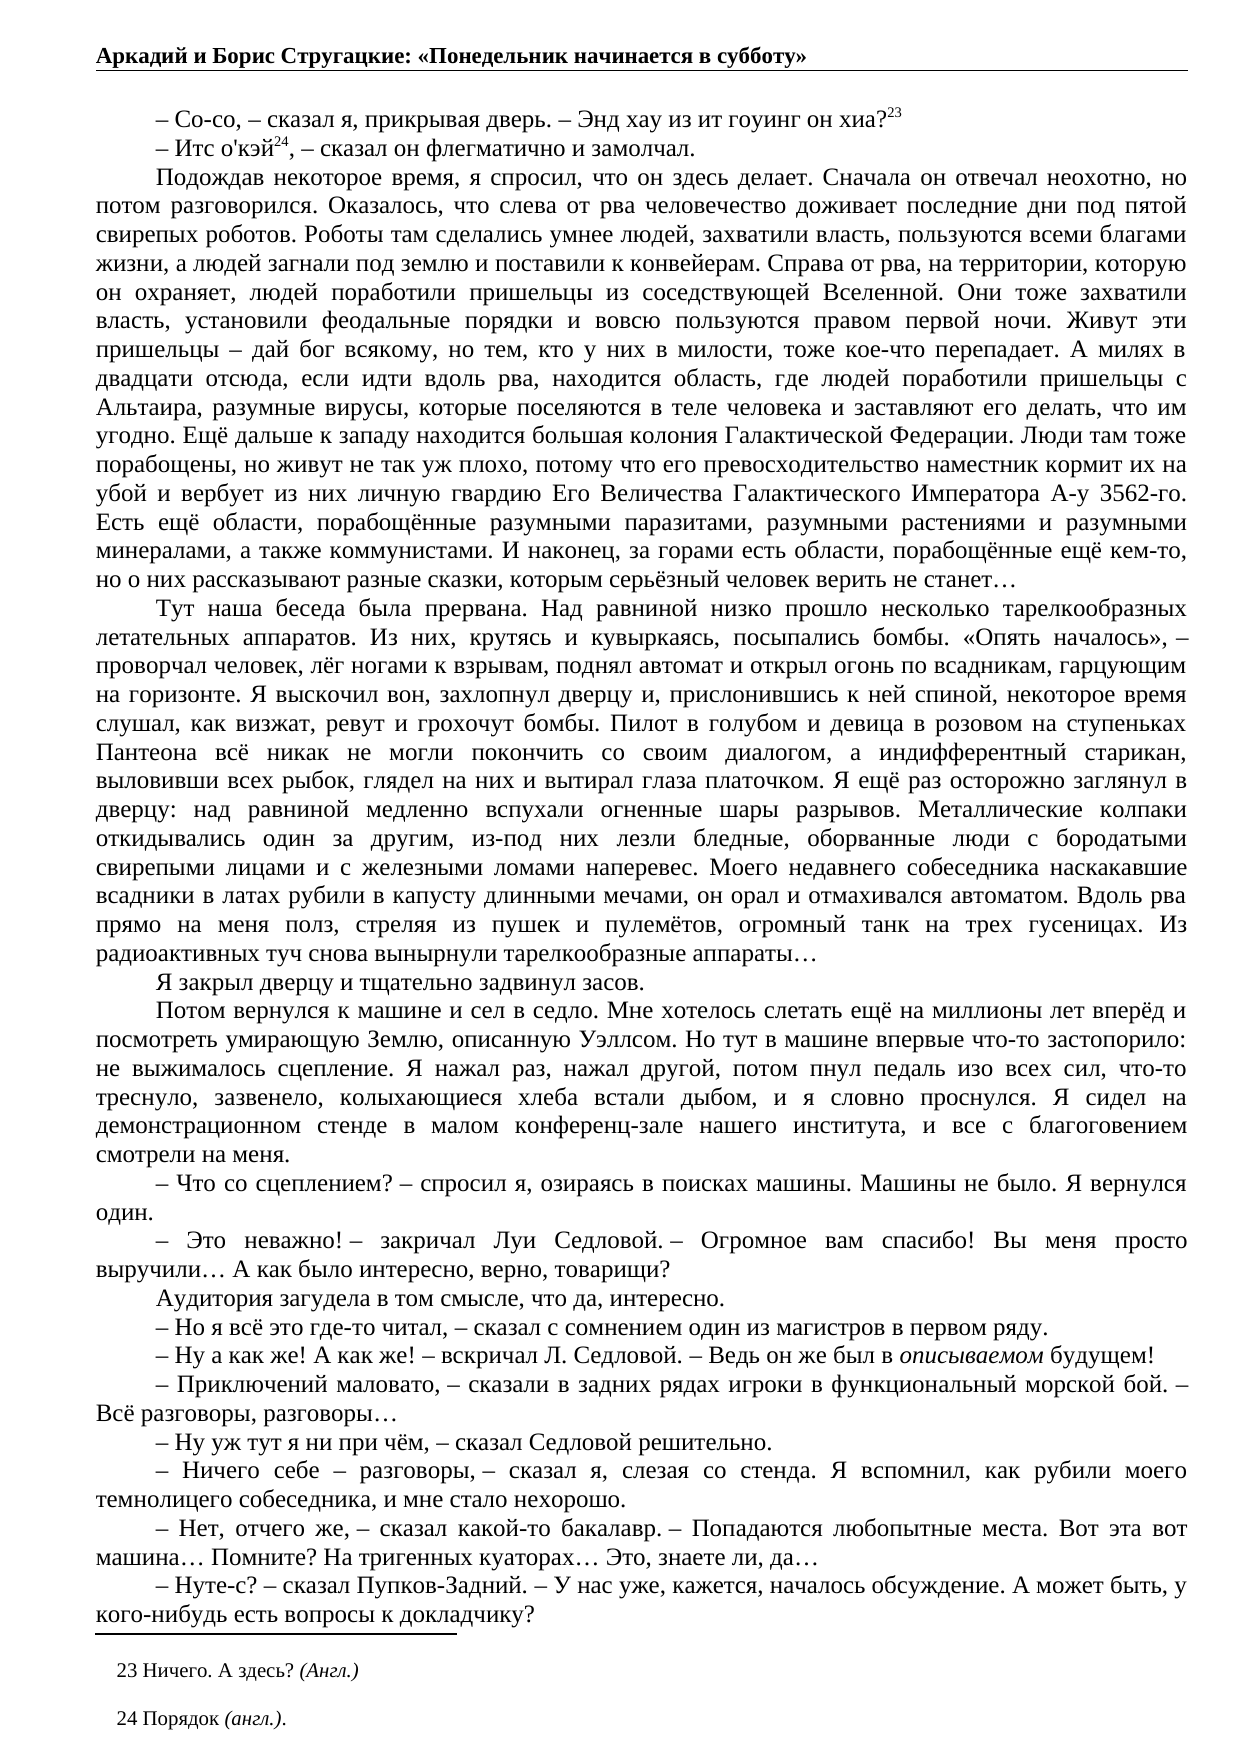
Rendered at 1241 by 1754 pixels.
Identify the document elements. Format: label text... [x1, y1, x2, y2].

text Аудитория загудела в том смысле, что да, интересно. [96, 1283, 1188, 1312]
text – Нуте-с? – сказал Пупков-Задний. – У нас уже, кажется, началось обсуждение. А может быть, у кого-нибудь есть вопросы к докладчику? [96, 1570, 1188, 1628]
text – Ну а как же! А как же! – вскричал Л. Седловой. – Ведь он же был в описываемом будущем! [96, 1340, 1188, 1369]
text Я закрыл дверцу и тщательно задвинул засов. [96, 967, 1188, 995]
text – Это неважно! – закричал Луи Седловой. – Огромное вам спасибо! Вы меня просто выручили… А как было интересно, верно, товарищи? [96, 1225, 1188, 1283]
text Подождав некоторое время, я спросил, что он здесь делает. Сначала он отвечал неохотно, но потом разговорился. Оказалось, что слева от рва человечество доживает последние дни под пятой свирепых роботов. Роботы там сделались умнее людей, захватили власть, пользуются всеми благами жизни, а людей загнали под землю и поставили к конвейерам. Справа от рва, на территории, которую он охраняет, людей поработили пришельцы из соседствующей Вселенной. Они тоже захватили власть, установили феодальные порядки и вовсю пользуются правом первой ночи. Живут эти пришельцы – дай бог всякому, но тем, кто у них в милости, тоже кое-что перепадает. А милях в двадцати отсюда, если идти вдоль рва, находится область, где людей поработили пришельцы с Альтаира, разумные вирусы, которые поселяются в теле человека и заставляют его делать, что им угодно. Ещё дальше к западу находится большая колония Галактической Федерации. Люди там тоже порабощены, но живут не так уж плохо, потому что его превосходительство наместник кормит их на убой и вербует из них личную гвардию Его Величества Галактического Императора А-у 3562-го. Есть ещё области, порабощённые разумными паразитами, разумными растениями и разумными минералами, а также коммунистами. И наконец, за горами есть области, порабощённые ещё кем-то, но о них рассказывают разные сказки, которым серьёзный человек верить не станет… [96, 162, 1188, 593]
text – Нет, отчего же, – сказал какой-то бакалавр. – Попадаются любопытные места. Вот эта вот машина… Помните? На тригенных куаторах… Это, знаете ли, да… [96, 1513, 1188, 1570]
text Порядок (англ.). [96, 1706, 1188, 1730]
text Ничего. А здесь? (Англ.) [96, 1658, 1188, 1682]
text – Но я всё это где-то читал, – сказал с сомнением один из магистров в первом ряду. [96, 1312, 1188, 1340]
text – Со-со, – сказал я, прикрывая дверь. – Энд хау из ит гоуинг он хиа? [96, 104, 1188, 133]
text – Ну уж тут я ни при чём, – сказал Седловой решительно. [96, 1427, 1188, 1455]
text – Что со сцеплением? – спросил я, озираясь в поисках машины. Машины не было. Я вернулся один. [96, 1168, 1188, 1225]
text – Итс о'кэй, – сказал он флегматично и замолчал. [96, 133, 1188, 162]
text Тут наша беседа была прервана. Над равниной низко прошло несколько тарелкообразных летательных аппаратов. Из них, крутясь и кувыркаясь, посыпались бомбы. «Опять началось», – проворчал человек, лёг ногами к взрывам, поднял автомат и открыл огонь по всадникам, гарцующим на горизонте. Я выскочил вон, захлопнул дверцу и, прислонившись к ней спиной, некоторое время слушал, как визжат, ревут и грохочут бомбы. Пилот в голубом и девица в розовом на ступеньках Пантеона всё никак не могли покончить со своим диалогом, а индифферентный старикан, выловивши всех рыбок, глядел на них и вытирал глаза платочком. Я ещё раз осторожно заглянул в дверцу: над равниной медленно вспухали огненные шары разрывов. Металлические колпаки откидывались один за другим, из-под них лезли бледные, оборванные люди с бородатыми свирепыми лицами и с железными ломами наперевес. Моего недавнего собеседника наскакавшие всадники в латах рубили в капусту длинными мечами, он орал и отмахивался автоматом. Вдоль рва прямо на меня полз, стреляя из пушек и пулемётов, огромный танк на трех гусеницах. Из радиоактивных туч снова вынырнули тарелкообразные аппараты… [96, 593, 1188, 967]
text – Ничего себе – разговоры, – сказал я, слезая со стенда. Я вспомнил, как рубили моего темнолицего собеседника, и мне стало нехорошо. [96, 1455, 1188, 1513]
text Потом вернулся к машине и сел в седло. Мне хотелось слетать ещё на миллионы лет вперёд и посмотреть умирающую Землю, описанную Уэллсом. Но тут в машине впервые что-то застопорило: не выжималось сцепление. Я нажал раз, нажал другой, потом пнул педаль изо всех сил, что-то треснуло, зазвенело, колыхающиеся хлеба встали дыбом, и я словно проснулся. Я сидел на демонстрационном стенде в малом конференц-зале нашего института, и все с благоговением смотрели на меня. [96, 995, 1188, 1168]
text – Приключений маловато, – сказали в задних рядах игроки в функциональный морской бой. – Всё разговоры, разговоры… [96, 1369, 1188, 1427]
